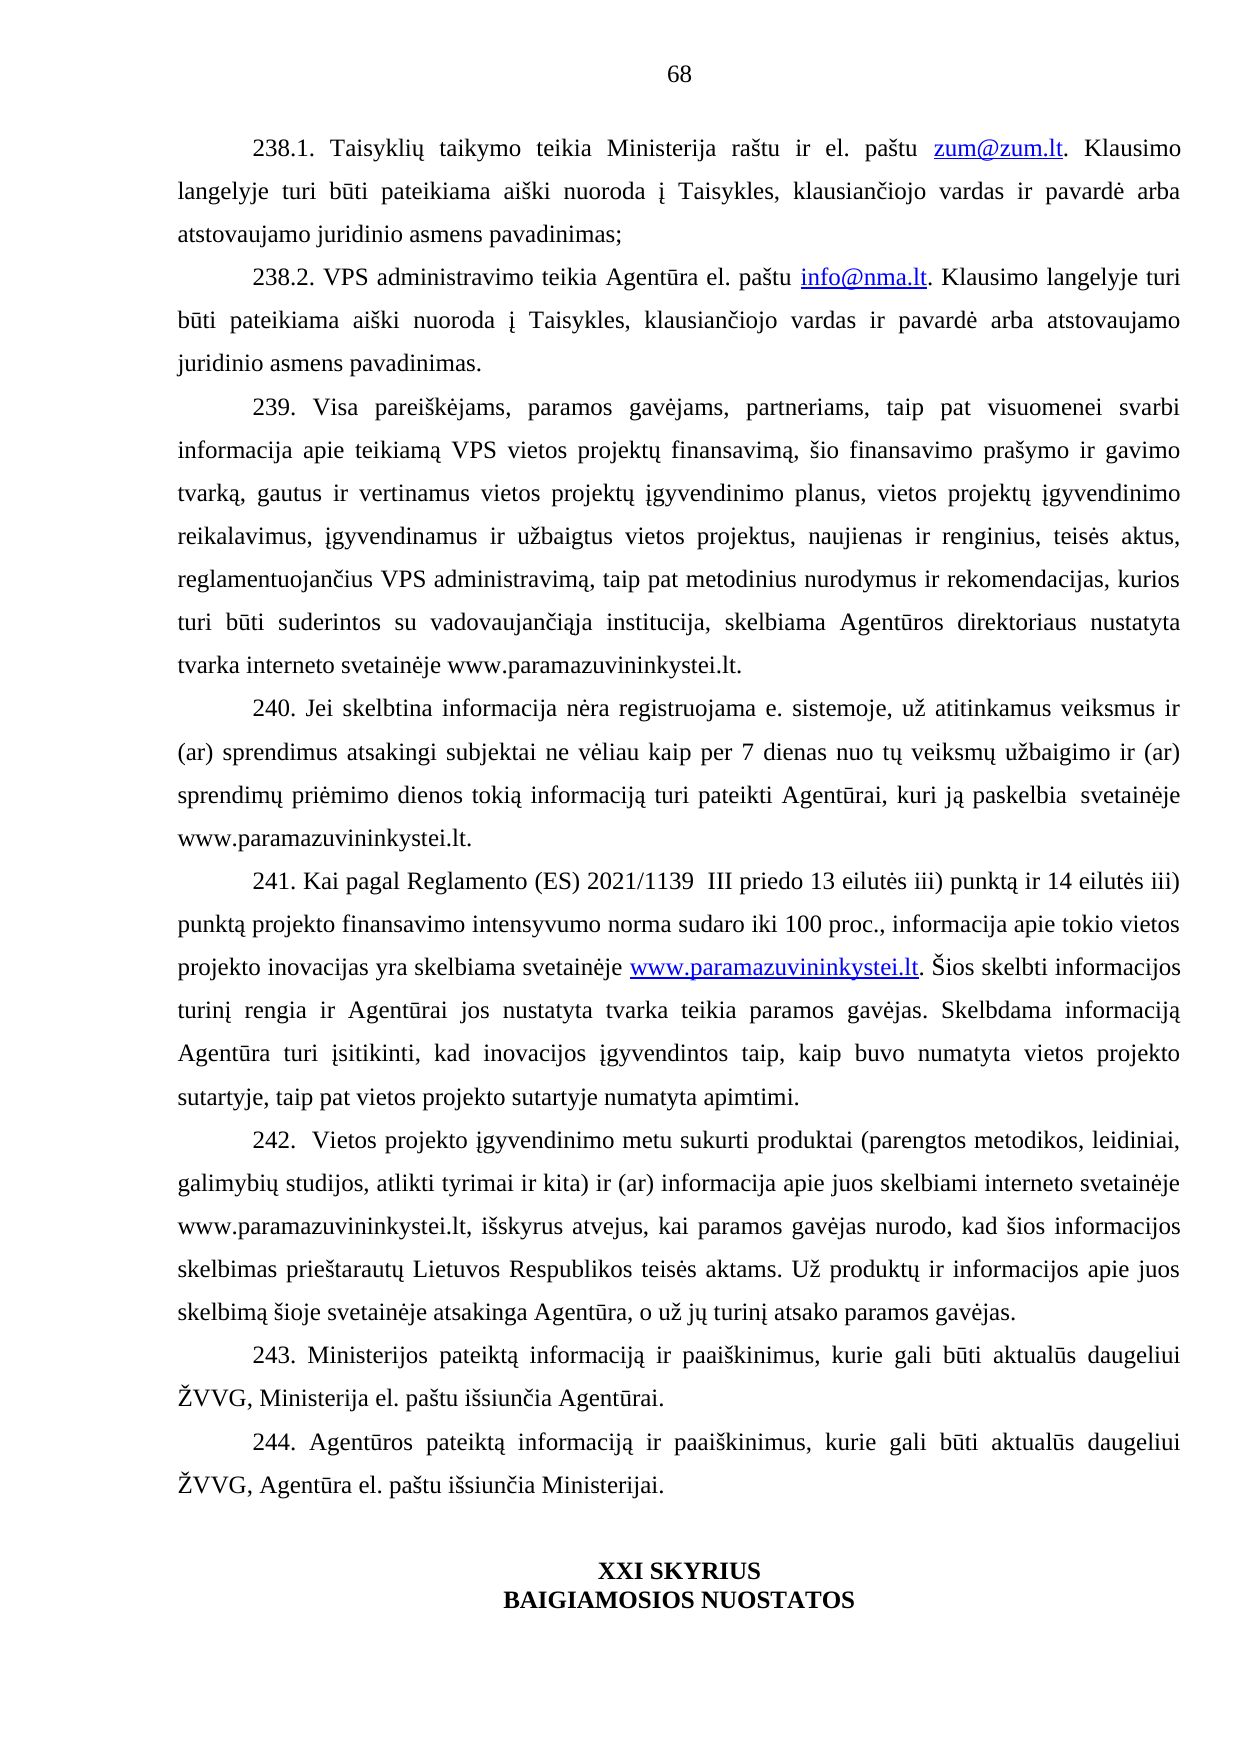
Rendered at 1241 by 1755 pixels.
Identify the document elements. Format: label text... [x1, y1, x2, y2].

text 238.1. Taisyklių taikymo teikia Ministerija raštu ir el. paštu zum@zum.lt. Klausimo langelyje turi būti pateikiama aiški nuoroda į Taisykles, klausiančiojo vardas ir pavardė arba atstovaujamo juridinio asmens pavadinimas; [177, 133, 1181, 248]
text BAIGIAMOSIOS NUOSTATOS [177, 1585, 1181, 1613]
text 241. Kai pagal Reglamento (ES) 2021/1139 III priedo 13 eilutės iii) punktą ir 14 eilutės iii) punktą projekto finansavimo intensyvumo norma sudaro iki 100 proc., informacija apie tokio vietos projekto inovacijas yra skelbiama svetainėje www.paramazuvininkystei.lt. Šios skelbti informacijos turinį rengia ir Agentūrai jos nustatyta tvarka teikia paramos gavėjas. Skelbdama informaciją Agentūra turi įsitikinti, kad inovacijos įgyvendintos taip, kaip buvo numatyta vietos projekto sutartyje, taip pat vietos projekto sutartyje numatyta apimtimi. [177, 866, 1181, 1110]
text 239. Visa pareiškėjams, paramos gavėjams, partneriams, taip pat visuomenei svarbi informacija apie teikiamą VPS vietos projektų finansavimą, šio finansavimo prašymo ir gavimo tvarką, gautus ir vertinamus vietos projektų įgyvendinimo planus, vietos projektų įgyvendinimo reikalavimus, įgyvendinamus ir užbaigtus vietos projektus, naujienas ir renginius, teisės aktus, reglamentuojančius VPS administravimą, taip pat metodinius nurodymus ir rekomendacijas, kurios turi būti suderintos su vadovaujančiąja institucija, skelbiama Agentūros direktoriaus nustatyta tvarka interneto svetainėje www.paramazuvininkystei.lt. [177, 392, 1181, 679]
text XXI SKYRIUS [177, 1556, 1181, 1585]
text 242. Vietos projekto įgyvendinimo metu sukurti produktai (parengtos metodikos, leidiniai, galimybių studijos, atlikti tyrimai ir kita) ir (ar) informacija apie juos skelbiami interneto svetainėje www.paramazuvininkystei.lt, išskyrus atvejus, kai paramos gavėjas nurodo, kad šios informacijos skelbimas prieštarautų Lietuvos Respublikos teisės aktams. Už produktų ir informacijos apie juos skelbimą šioje svetainėje atsakinga Agentūra, o už jų turinį atsako paramos gavėjas. [177, 1125, 1181, 1326]
text 243. Ministerijos pateiktą informaciją ir paaiškinimus, kurie gali būti aktualūs daugeliui ŽVVG, Ministerija el. paštu išsiunčia Agentūrai. [177, 1340, 1181, 1412]
text 244. Agentūros pateiktą informaciją ir paaiškinimus, kurie gali būti aktualūs daugeliui ŽVVG, Agentūra el. paštu išsiunčia Ministerijai. [177, 1427, 1181, 1498]
text 240. Jei skelbtina informacija nėra registruojama e. sistemoje, už atitinkamus veiksmus ir (ar) sprendimus atsakingi subjektai ne vėliau kaip per 7 dienas nuo tų veiksmų užbaigimo ir (ar) sprendimų priėmimo dienos tokią informaciją turi pateikti Agentūrai, kuri ją paskelbia svetainėje www.paramazuvininkystei.lt. [177, 693, 1181, 852]
text 238.2. VPS administravimo teikia Agentūra el. paštu info@nma.lt. Klausimo langelyje turi būti pateikiama aiški nuoroda į Taisykles, klausiančiojo vardas ir pavardė arba atstovaujamo juridinio asmens pavadinimas. [177, 262, 1181, 377]
